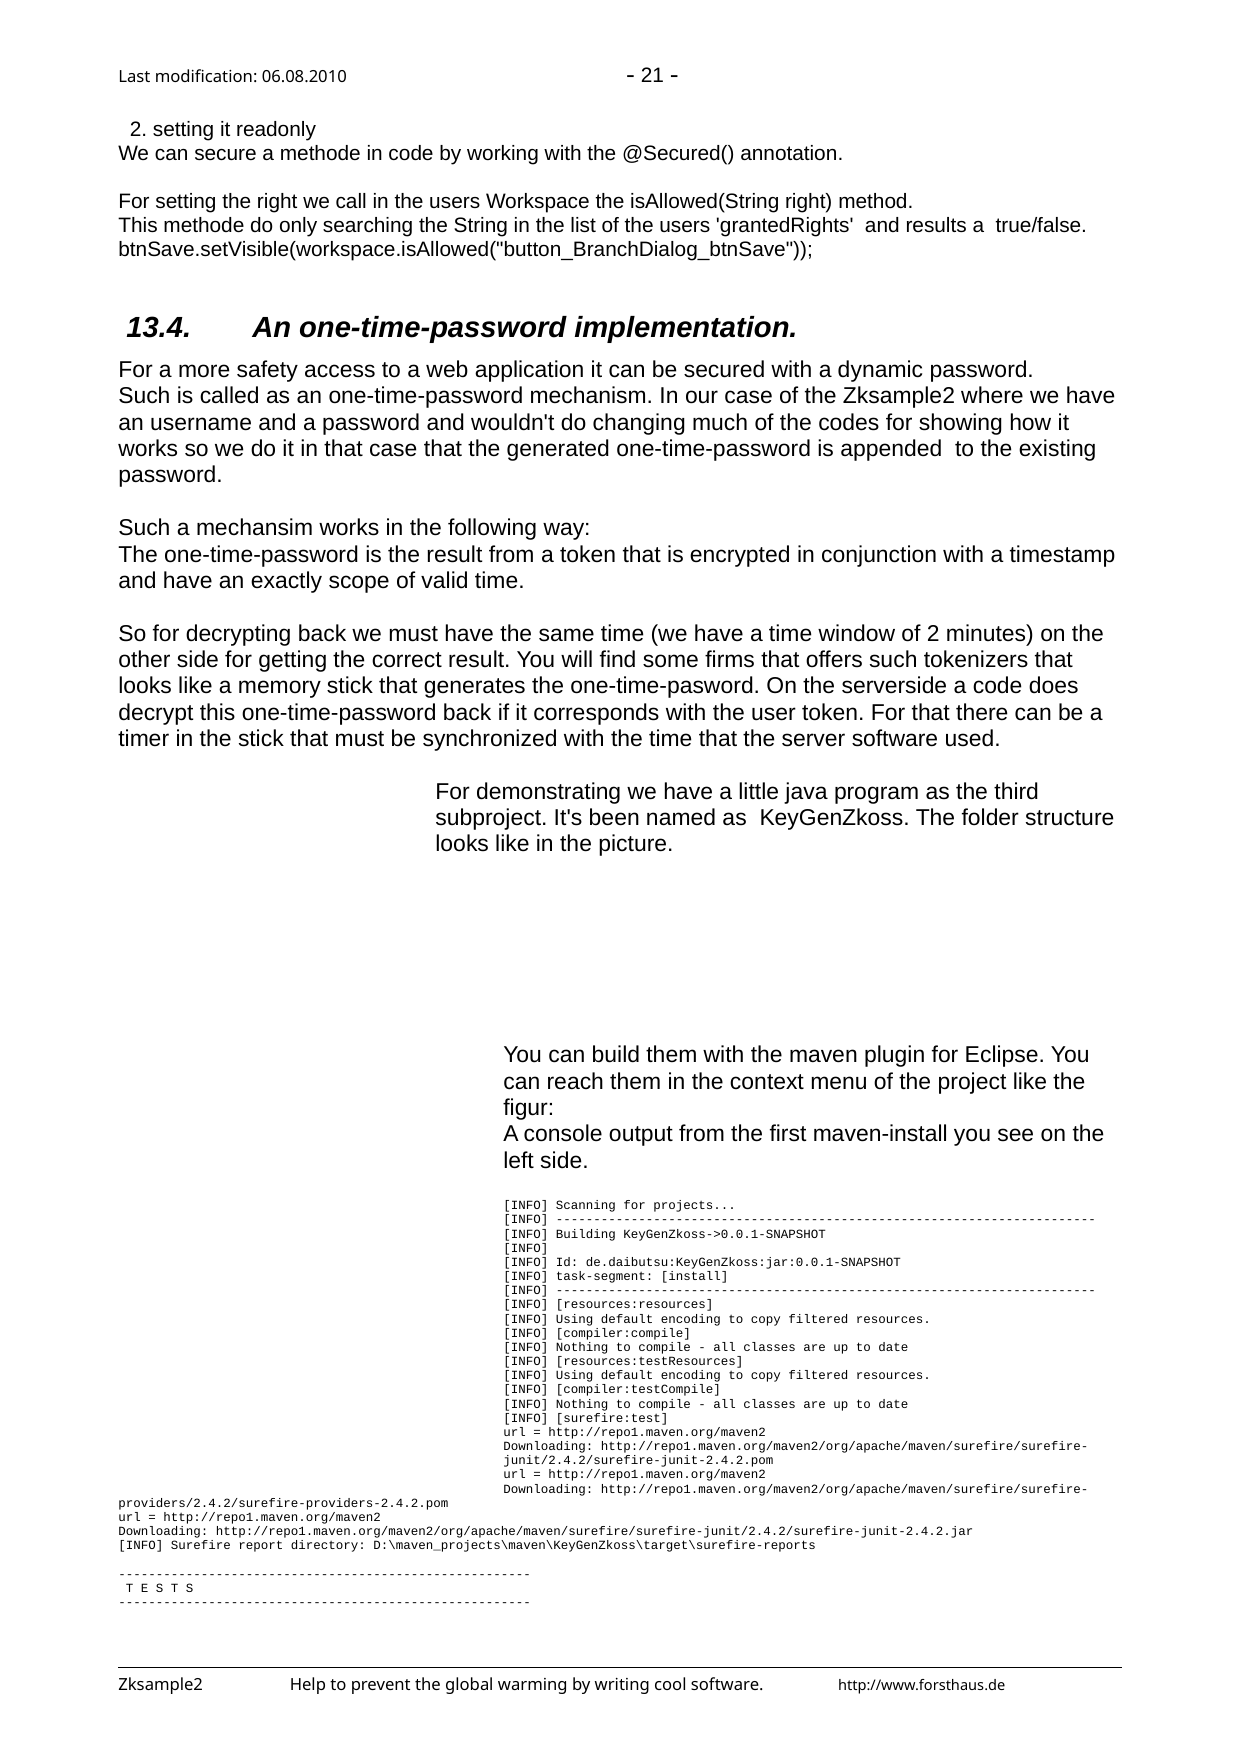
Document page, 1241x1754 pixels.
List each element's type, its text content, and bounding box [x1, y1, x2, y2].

text [INFO] Scanning for projects... [118, 1199, 1122, 1213]
text [INFO] Using default encoding to copy filtered resources. [118, 1313, 1122, 1327]
text So for decrypting back we must have the same time (we have a time window of 2 minutes) on the other side for getting the correct result. You will find some firms that offers such tokenizers that looks like a memory stick that generates the one-time-pasword. On the serverside a code does decrypt this one-time-password back if it corresponds with the user token. For that there can be a timer in the stick that must be synchronized with the time that the server software used. [118, 619, 1122, 751]
text 2. setting it readonly [118, 117, 1122, 141]
text Such a mechansim works in the following way: [118, 514, 1122, 541]
text Downloading: http://repo1.maven.org/maven2/org/apache/maven/surefire/surefire-junit/2.4.2/surefire-junit-2.4.2.pom [118, 1440, 1122, 1468]
text [INFO] Using default encoding to copy filtered resources. [118, 1369, 1122, 1383]
text For a more safety access to a web application it can be secured with a dynamic password. [118, 356, 1122, 382]
text This methode do only searching the String in the list of the users 'grantedRights' and results a true/false. [118, 213, 1122, 237]
text [INFO] Surefire report directory: D:\maven_projects\maven\KeyGenZkoss\target\surefire-reports [118, 1539, 1122, 1553]
text You can build them with the maven plugin for Eclipse. You can reach them in the context menu of the project like the figur: [118, 1041, 1122, 1120]
text [INFO] task-segment: [install] [118, 1270, 1122, 1284]
text url = http://repo1.maven.org/maven2 [118, 1468, 1122, 1483]
text [INFO] [resources:resources] [118, 1298, 1122, 1313]
text [INFO] Building KeyGenZkoss->0.0.1-SNAPSHOT [118, 1228, 1122, 1242]
text [INFO] [surefire:test] [118, 1412, 1122, 1426]
subtitle An one-time-password implementation. [118, 310, 1122, 343]
text url = http://repo1.maven.org/maven2 [118, 1511, 1122, 1525]
text [INFO] ------------------------------------------------------------------------ [118, 1284, 1122, 1298]
text A console output from the first maven-install you see on the left side. [118, 1120, 1122, 1173]
text T E S T S [118, 1582, 1122, 1596]
text [INFO] [resources:testResources] [118, 1355, 1122, 1369]
text [INFO] [compiler:testCompile] [118, 1383, 1122, 1398]
text [INFO] [compiler:compile] [118, 1327, 1122, 1341]
text [INFO] ------------------------------------------------------------------------ [118, 1213, 1122, 1228]
text url = http://repo1.maven.org/maven2 [118, 1426, 1122, 1440]
text [INFO] [118, 1242, 1122, 1256]
text ------------------------------------------------------- [118, 1568, 1122, 1582]
text We can secure a methode in code by working with the @Secured() annotation. [118, 141, 1122, 165]
text For demonstrating we have a little java program as the third subproject. It's been named as KeyGenZkoss. The folder structure looks like in the picture. [118, 778, 1122, 857]
text [INFO] Id: de.daibutsu:KeyGenZkoss:jar:0.0.1-SNAPSHOT [118, 1256, 1122, 1270]
text Downloading: http://repo1.maven.org/maven2/org/apache/maven/surefire/surefire-junit/2.4.2/surefire-junit-2.4.2.jar [118, 1525, 1122, 1539]
text Such is called as an one-time-password mechanism. In our case of the Zksample2 where we have an username and a password and wouldn't do changing much of the codes for showing how it works so we do it in that case that the generated one-time-password is appended to the existing password. [118, 382, 1122, 488]
text btnSave.setVisible(workspace.isAllowed("button_BranchDialog_btnSave")); [118, 237, 1122, 261]
text The one-time-password is the result from a token that is encrypted in conjunction with a timestamp and have an exactly scope of valid time. [118, 541, 1122, 593]
text ------------------------------------------------------- [118, 1596, 1122, 1610]
text For setting the right we call in the users Workspace the isAllowed(String right) method. [118, 189, 1122, 213]
text [INFO] Nothing to compile - all classes are up to date [118, 1341, 1122, 1355]
text [INFO] Nothing to compile - all classes are up to date [118, 1398, 1122, 1412]
text Downloading: http://repo1.maven.org/maven2/org/apache/maven/surefire/surefire-providers/2.4.2/surefire-providers-2.4.2.pom [118, 1483, 1122, 1511]
